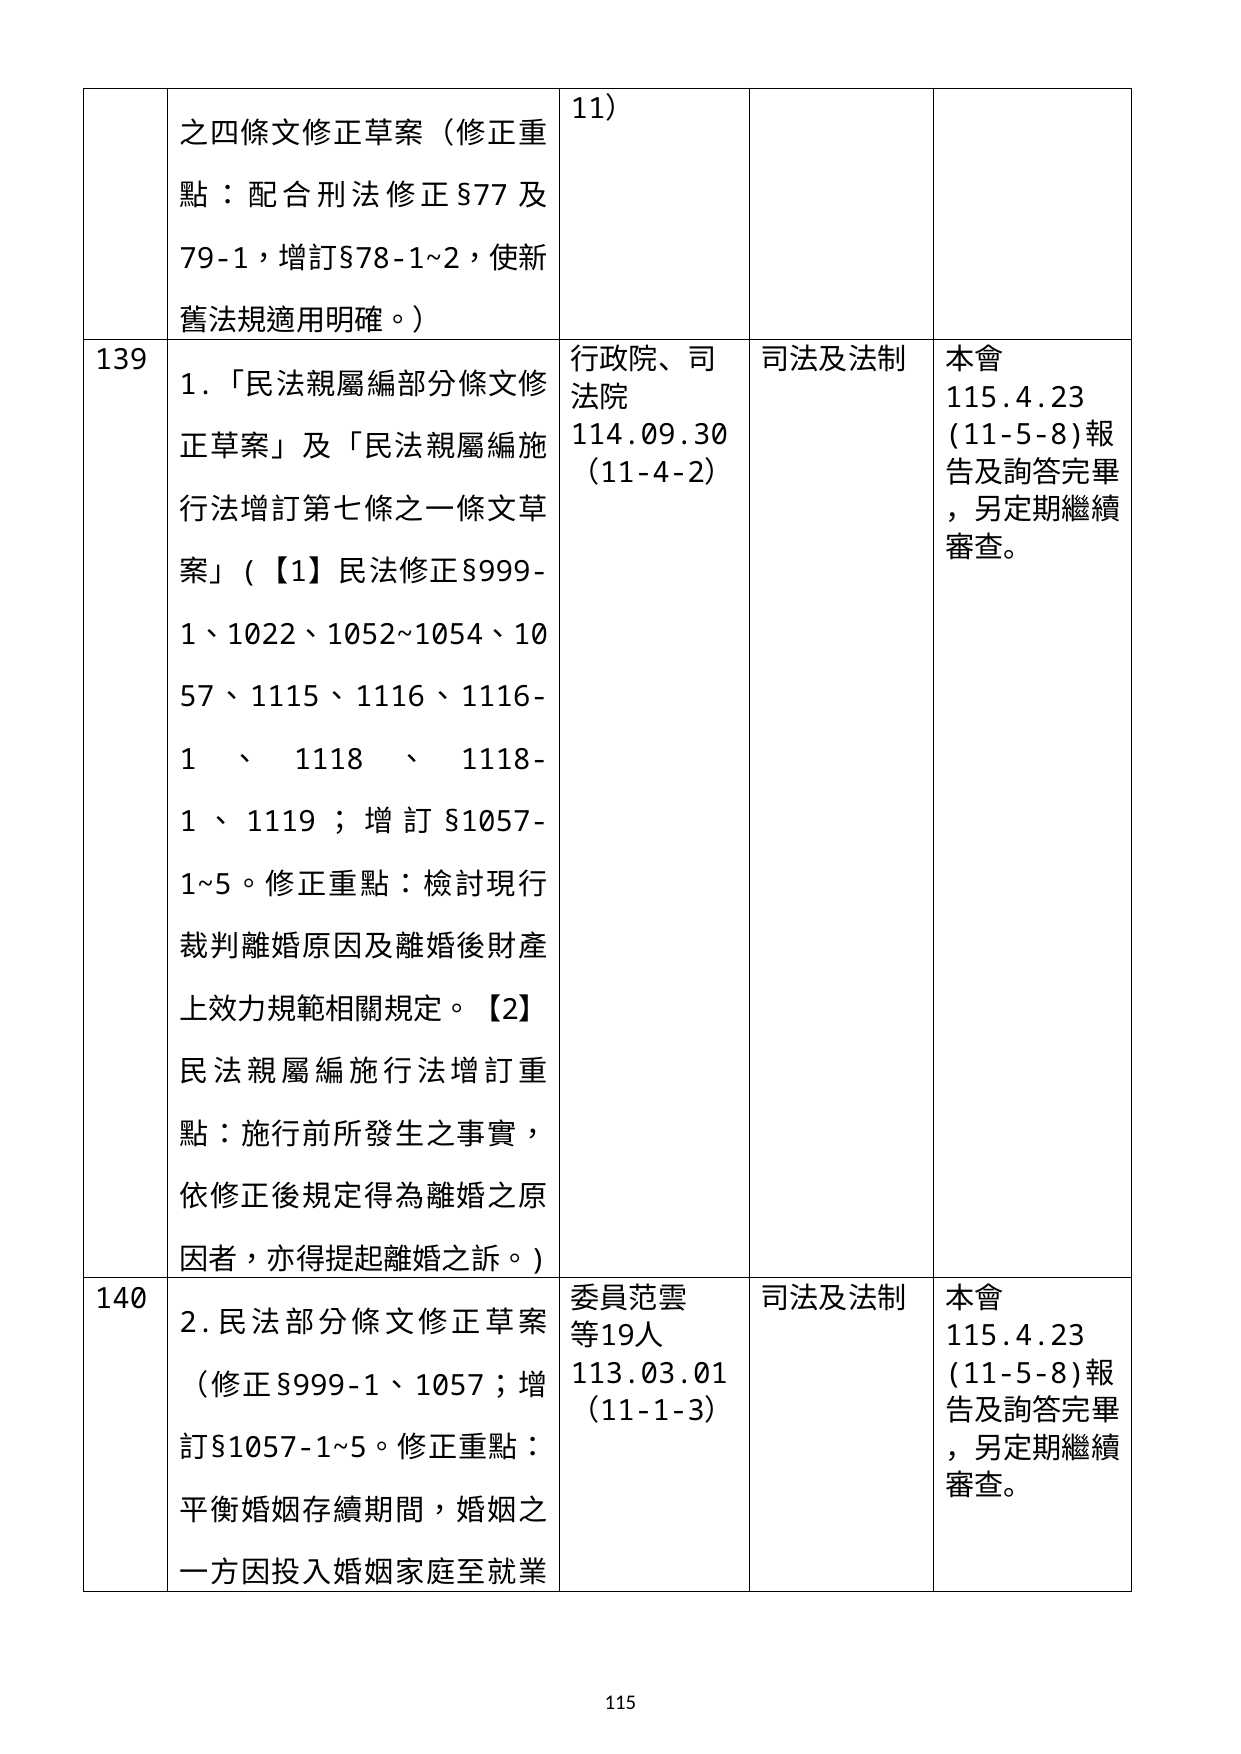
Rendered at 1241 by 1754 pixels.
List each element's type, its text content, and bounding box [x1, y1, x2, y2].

table_cell 11） [560, 89, 749, 339]
table_cell 司法及法制 [750, 1278, 933, 1591]
table_cell 行政院、司法院 114.09.30 （11-4-2） [560, 340, 749, 1277]
table_cell 本會 115.4.23 (11-5-8)報告及詢答完畢，另定期繼續審查。 [934, 1278, 1131, 1591]
table_cell [750, 89, 933, 339]
table_cell 1.「民法親屬編部分條文修正草案」及「民法親屬編施行法增訂第七條之一條文草案」(【1】民法修正§999-1、1022、1052~1054、1057、1115、1116、1116-1、1118、1118-1、1119；增訂§1057-1~5。修正重點：檢討現行裁判離婚原因及離婚後財產上效力規範相關規定。【2】民法親屬編施行法增訂重點：施行前所發生之事實，依修正後規定得為離婚之原因者，亦得提起離婚之訴。) [168, 340, 559, 1277]
table_cell [934, 89, 1131, 339]
table_cell 本會 115.4.23 (11-5-8)報告及詢答完畢，另定期繼續審查。 [934, 340, 1131, 1277]
table_cell 司法及法制 [750, 340, 933, 1277]
table_cell 2.民法部分條文修正草案（修正§999-1、1057；增訂§1057-1~5。修正重點：平衡婚姻存續期間，婚姻之一方因投入婚姻家庭至就業 [168, 1278, 559, 1591]
table_cell [84, 89, 167, 339]
table_cell 139 [84, 340, 167, 1277]
table_cell 之四條文修正草案（修正重點：配合刑法修正§77及79-1，增訂§78-1~2，使新舊法規適用明確。） [168, 89, 559, 339]
table_cell 140 [84, 1278, 167, 1591]
table_cell 委員范雲 等19人 113.03.01 （11-1-3） [560, 1278, 749, 1591]
